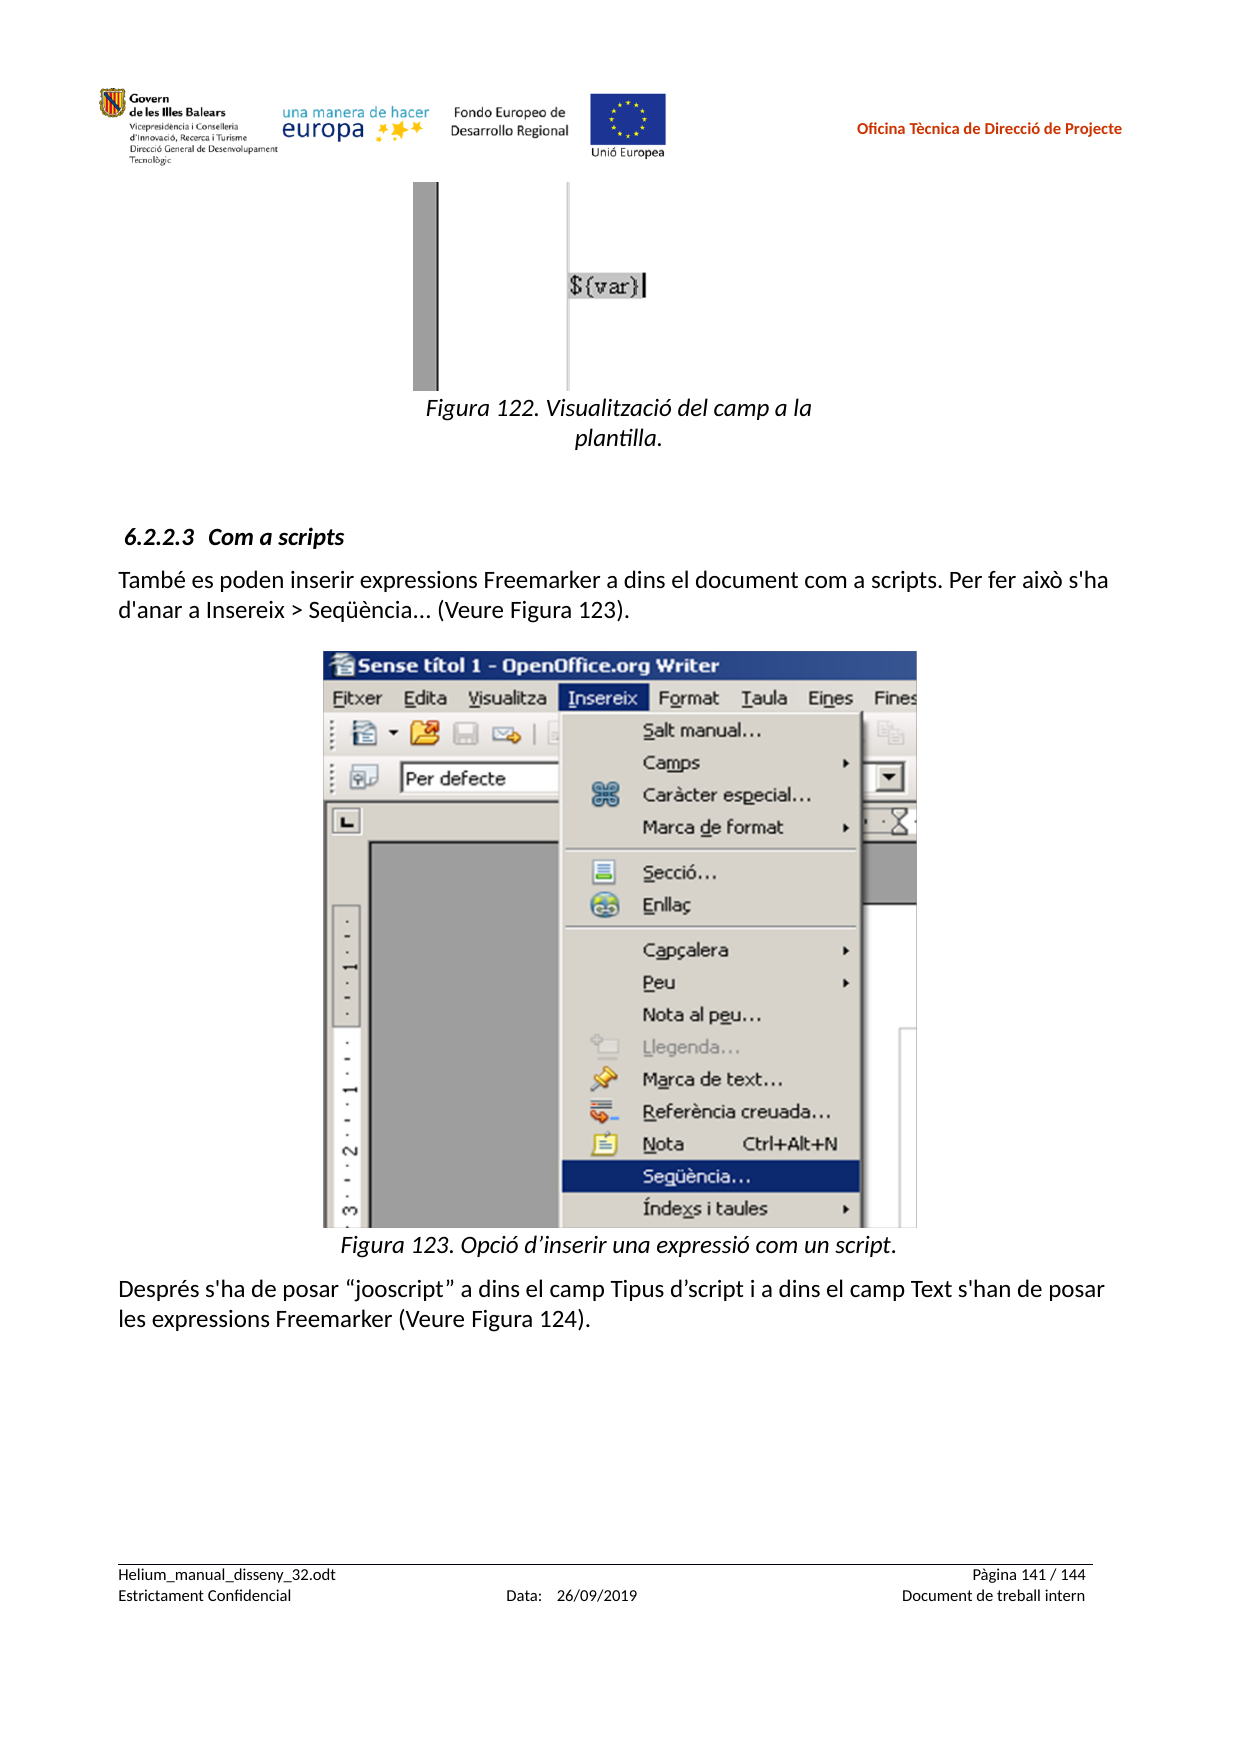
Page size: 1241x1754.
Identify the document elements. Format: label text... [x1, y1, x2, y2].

text Figura 122. Visualització del camp a la plantilla. [380, 392, 860, 453]
text També es poden inserir expressions Freemarker a dins el document com a scripts. Per fer això s'ha d'anar a Insereix > Seqüència... (Veure Figura 123). [118, 564, 1122, 625]
text Després s'ha de posar “jooscript” a dins el camp Tipus d’script i a dins el camp Text s'han de posar les expressions Freemarker (Veure Figura 124). [118, 637, 1122, 1334]
picture [321, 649, 919, 1230]
text Figura 123. Opció d’inserir una expressió com un script. [281, 1230, 959, 1260]
subtitle Com a scripts [118, 521, 1122, 551]
picture [411, 180, 829, 392]
picture [99, 87, 668, 166]
